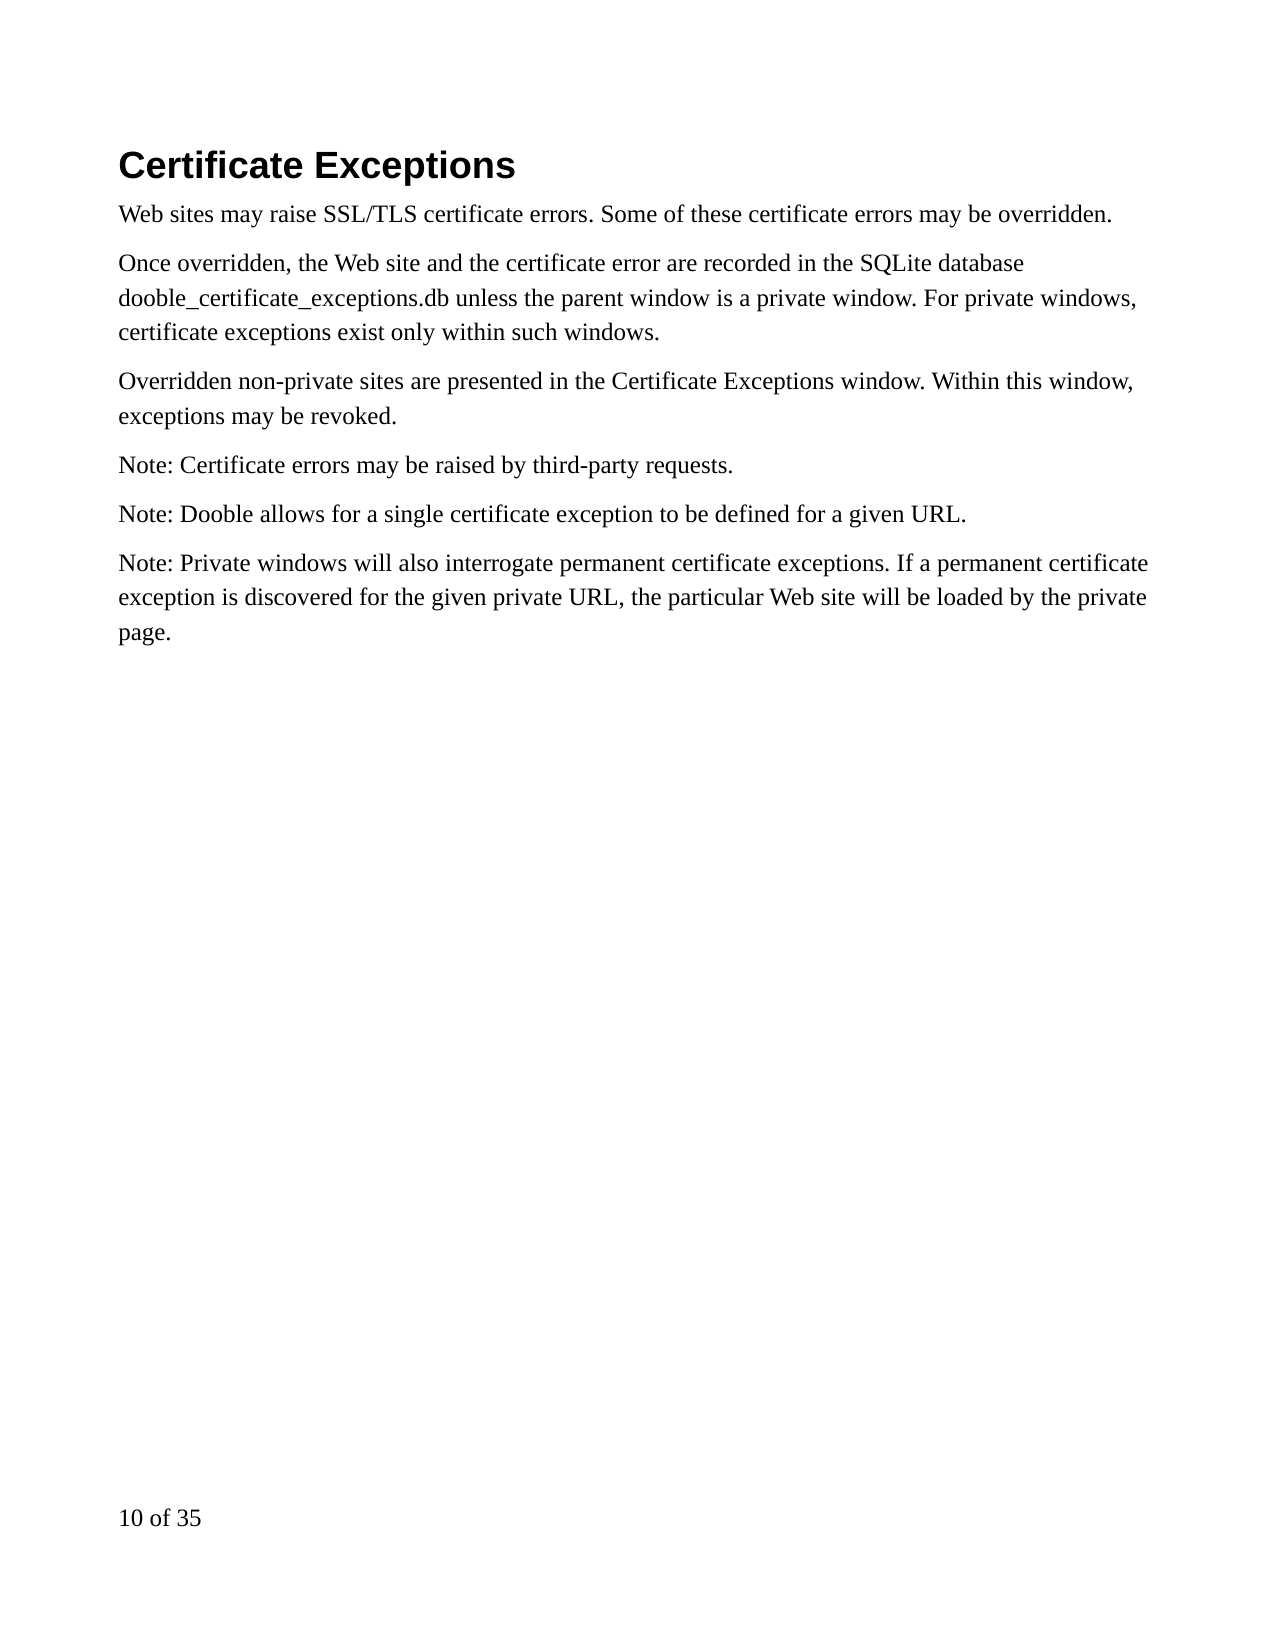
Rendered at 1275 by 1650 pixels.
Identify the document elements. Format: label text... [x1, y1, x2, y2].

text Note: Private windows will also interrogate permanent certificate exceptions. If a permanent certificate exception is discovered for the given private URL, the particular Web site will be loaded by the private page. [118, 548, 1157, 646]
text Once overridden, the Web site and the certificate error are recorded in the SQLite database dooble_certificate_exceptions.db unless the parent window is a private window. For private windows, certificate exceptions exist only within such windows. [118, 248, 1157, 346]
subtitle Certificate Exceptions [118, 143, 1157, 187]
text Note: Certificate errors may be raised by third-party requests. [118, 450, 1157, 479]
text Note: Dooble allows for a single certificate exception to be defined for a given URL. [118, 499, 1157, 528]
text Web sites may raise SSL/TLS certificate errors. Some of these certificate errors may be overridden. [118, 199, 1157, 228]
text Overridden non-private sites are presented in the Certificate Exceptions window. Within this window, exceptions may be revoked. [118, 366, 1157, 429]
